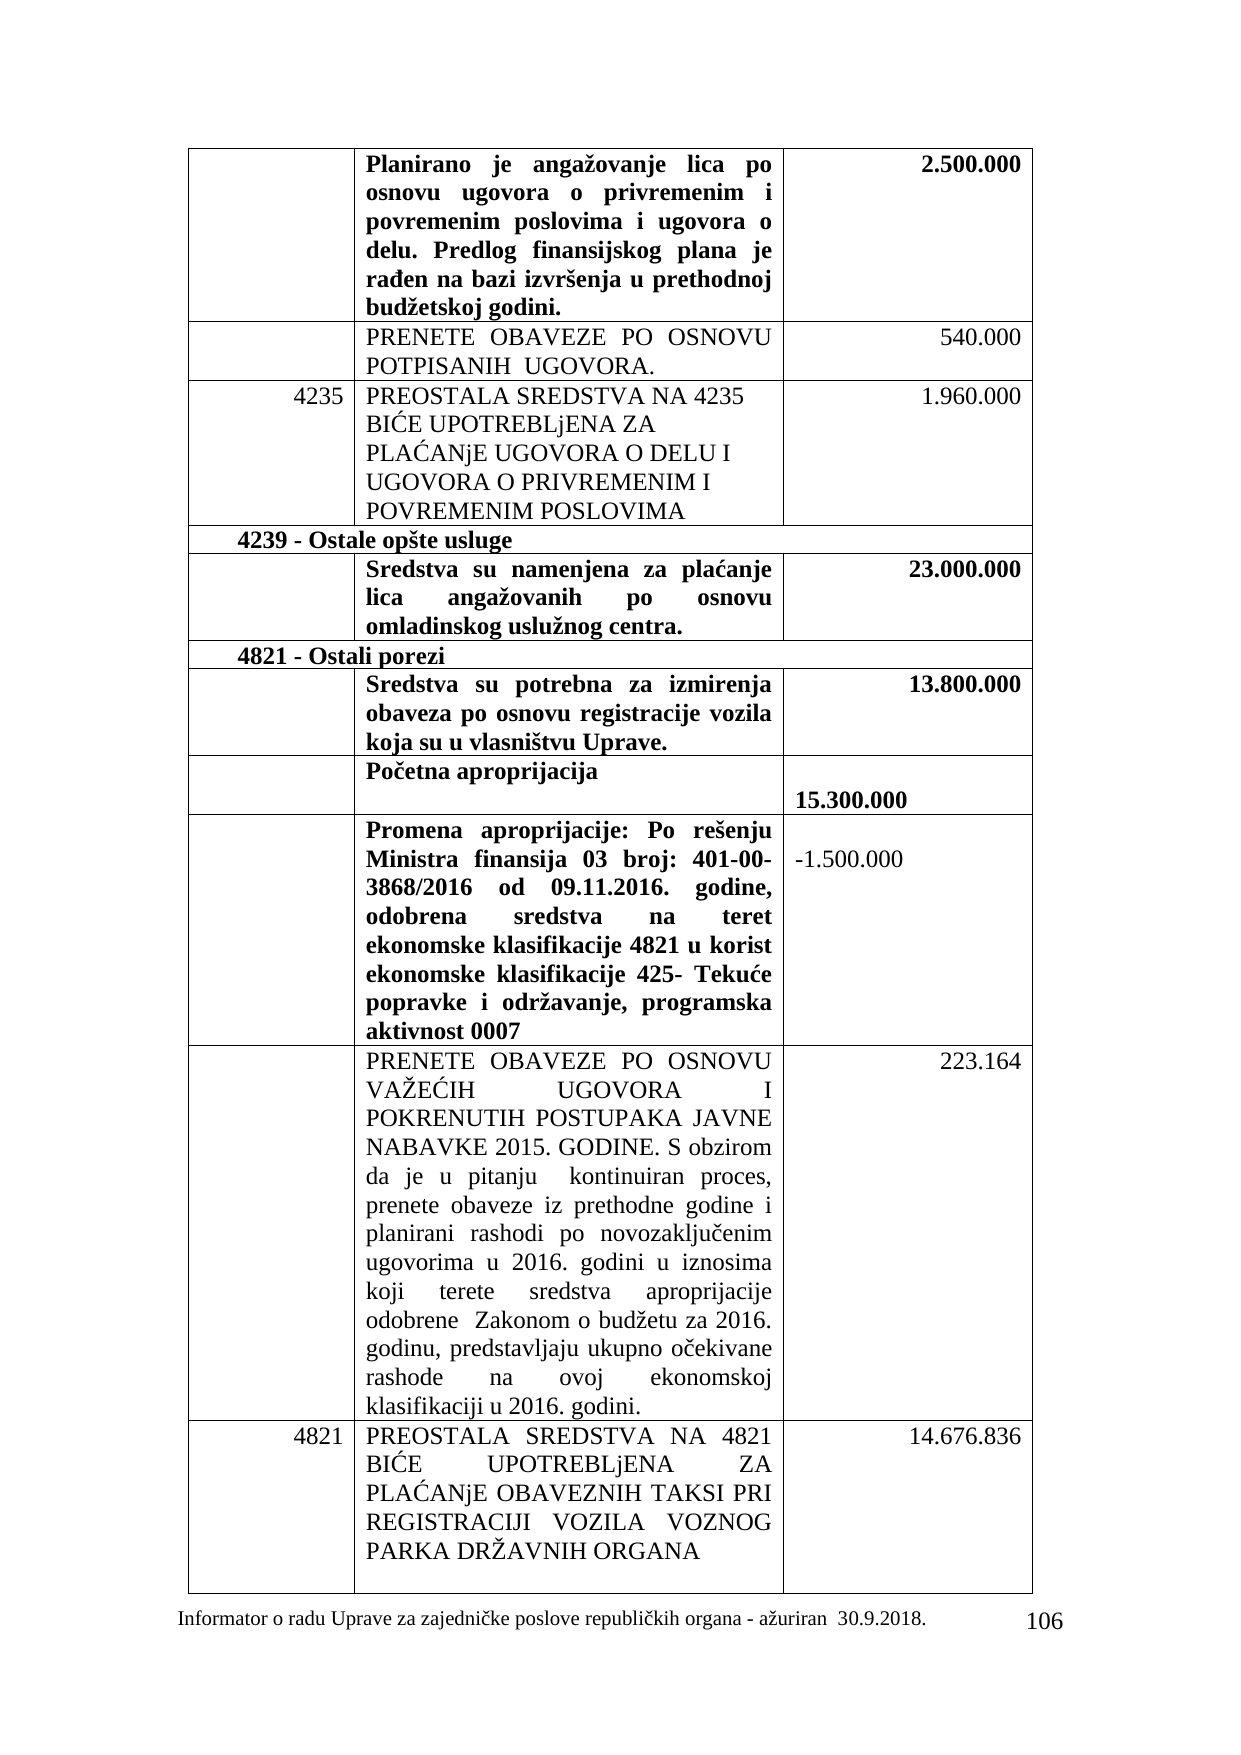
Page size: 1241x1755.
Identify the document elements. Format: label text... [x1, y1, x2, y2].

table_cell [1033, 380, 1074, 524]
table_cell 4239 - Ostale opšte usluge [189, 526, 1032, 553]
table_cell [1033, 553, 1074, 640]
table_cell 4235 [189, 381, 354, 524]
table_cell [189, 149, 354, 321]
table_cell 223.164 [784, 1046, 1032, 1420]
table_cell 4821 - Ostali porezi [189, 641, 1032, 668]
table_cell [189, 669, 354, 755]
table_cell -1.500.000 [784, 815, 1032, 1045]
table_cell [1033, 755, 1074, 814]
table_cell [189, 756, 354, 814]
table_cell 15.300.000 [784, 756, 1032, 814]
table_cell 23.000.000 [784, 554, 1032, 640]
table_cell 13.800.000 [784, 669, 1032, 755]
table_cell [1033, 814, 1074, 1045]
table_cell Početna aproprijacija [355, 756, 783, 814]
table_cell [1033, 668, 1074, 755]
table_cell PRENETE OBAVEZE PO OSNOVU POTPISANIH UGOVORA. [355, 322, 783, 380]
table_cell 14.676.836 [784, 1421, 1032, 1593]
table_cell PREOSTALA SREDSTVA NA 4821 BIĆE UPOTREBLjENA ZA PLAĆANјE OBAVEZNIH TAKSI PRI REGISTRACIJI VOZILA VOZNOG PARKA DRŽAVNIH ORGANA [355, 1421, 783, 1593]
table_cell 4821 [189, 1421, 354, 1593]
table_cell [189, 815, 354, 1045]
table_cell [1033, 640, 1074, 668]
table_cell Sredstva su namenjena za plaćanje lica angažovanih po osnovu omladinskog uslužnog centra. [355, 554, 783, 640]
table_cell [1033, 148, 1074, 321]
table_cell Planirano je angažovanje lica po osnovu ugovora o privremenim i povremenim poslovima i ugovora o delu. Predlog finansijskog plana je rađen na bazi izvršenja u prethodnoj budžetskoj godini. [355, 149, 783, 321]
table_cell [189, 554, 354, 640]
table_cell Sredstva su potrebna za izmirenja obaveza po osnovu registracije vozila koja su u vlasništvu Uprave. [355, 669, 783, 755]
table_cell [189, 322, 354, 380]
table_cell 540.000 [784, 322, 1032, 380]
table_cell [189, 1046, 354, 1420]
table_cell 2.500.000 [784, 149, 1032, 321]
table_cell PRENETE OBAVEZE PO OSNOVU VAŽEĆIH UGOVORA I POKRENUTIH POSTUPAKA JAVNE NABAVKE 2015. GODINE. S obzirom da je u pitanju kontinuiran proces, prenete obaveze iz prethodne godine i planirani rashodi po novozaklјučenim ugovorima u 2016. godini u iznosima koji terete sredstva aproprijacije odobrene Zakonom o budžetu za 2016. godinu, predstavlјaju ukupno očekivane rashode na ovoj ekonomskoj klasifikaciji u 2016. godini. [355, 1046, 783, 1420]
table_cell [1033, 1420, 1074, 1593]
table_cell PREOSTALA SREDSTVA NA 4235 BIĆE UPOTREBLjENA ZA PLAĆANјE UGOVORA O DELU I UGOVORA O PRIVREMENIM I POVREMENIM POSLOVIMA [355, 381, 783, 524]
table_cell 1.960.000 [784, 381, 1032, 524]
table_cell [1033, 321, 1074, 380]
table_cell [1033, 525, 1074, 553]
table_cell Promena aproprijacije: Po rešenju Ministra finansija 03 broj: 401-00-3868/2016 od 09.11.2016. godine, odobrena sredstva na teret ekonomske klasifikacije 4821 u korist ekonomske klasifikacije 425- Tekuće popravke i održavanje, programska aktivnost 0007 [355, 815, 783, 1045]
table_cell [1033, 1045, 1074, 1420]
